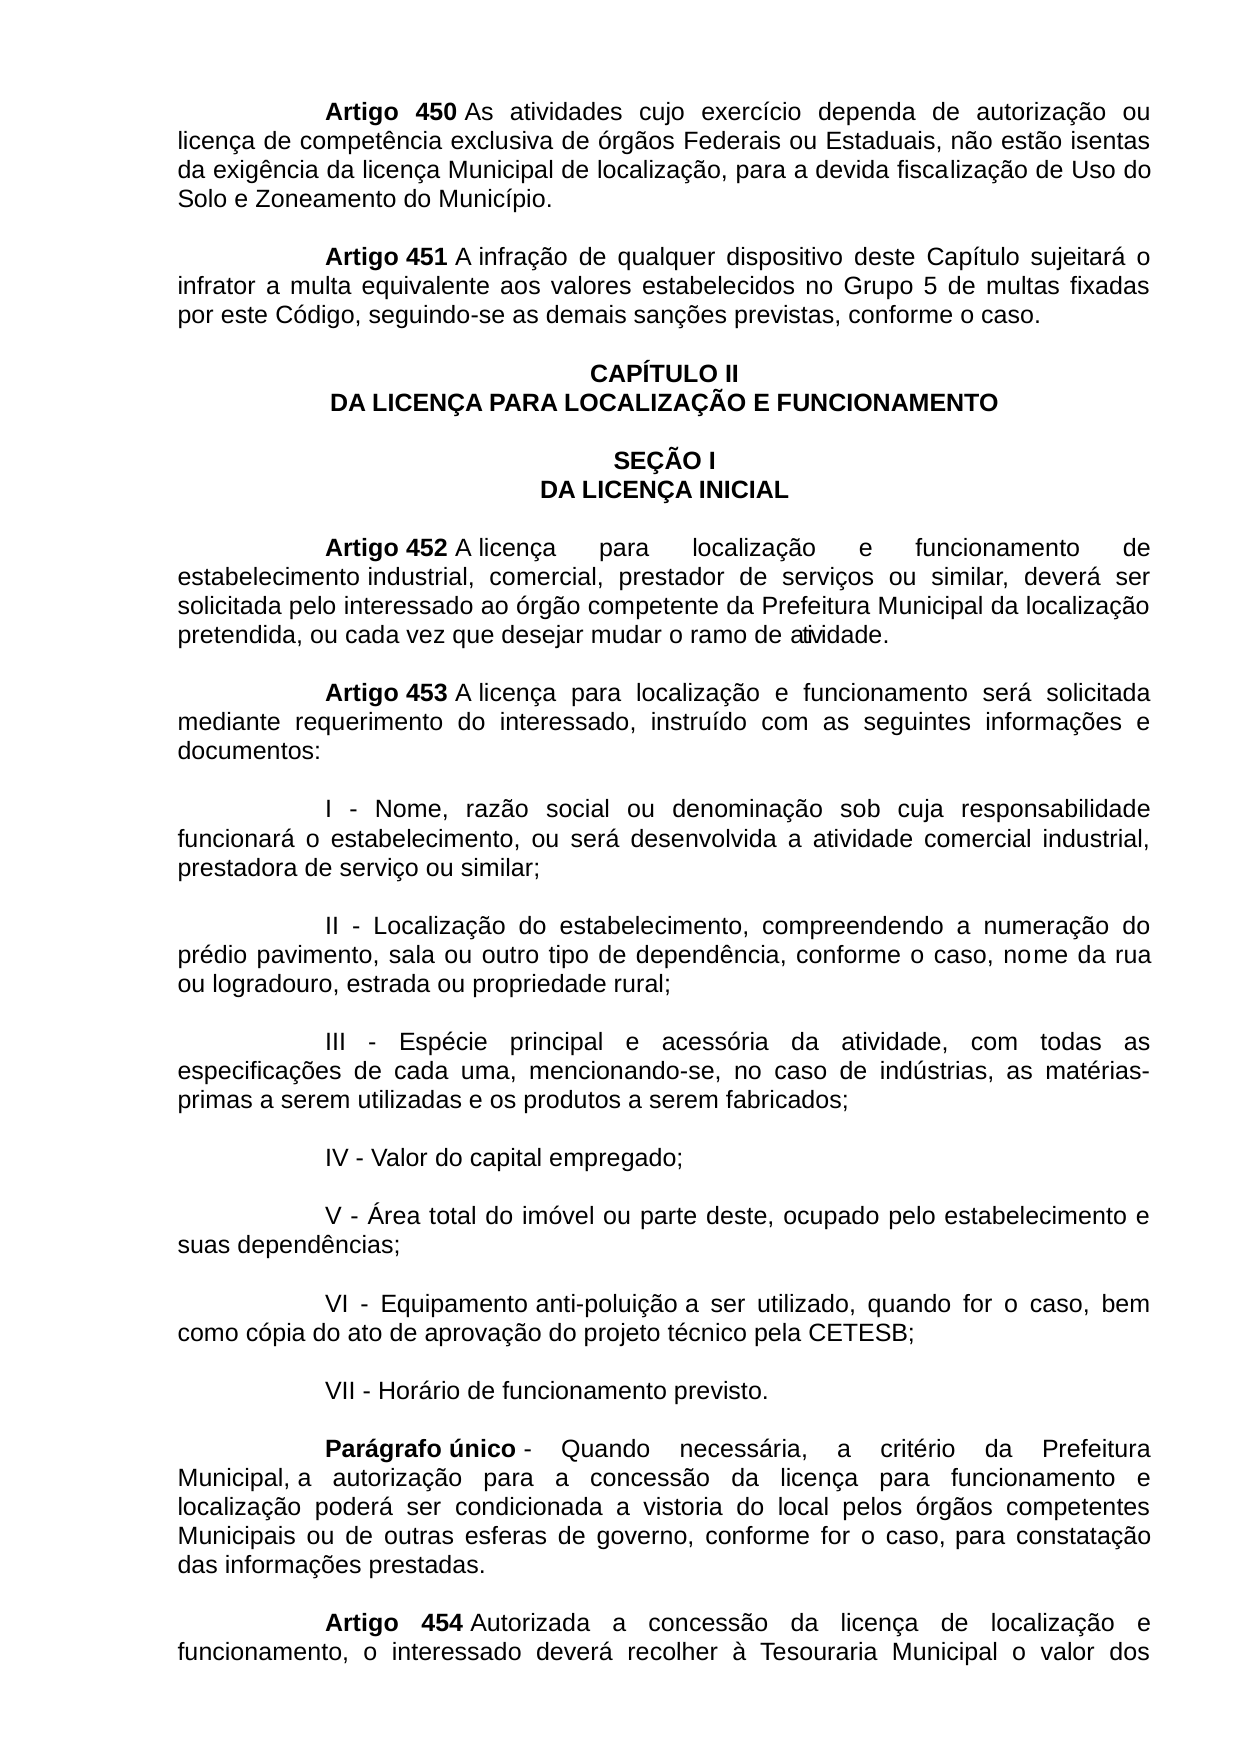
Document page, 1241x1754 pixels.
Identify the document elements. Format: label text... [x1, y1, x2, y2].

text CAPÍTULO II [177, 358, 1152, 387]
text DA LICENÇA INICIAL [177, 475, 1152, 504]
text VI - Equipamento anti-poluição a ser utilizado, quando for o caso, bem como cópia do ato de aprovação do projeto técnico pela CETESB; [177, 1288, 1152, 1347]
text DA LICENÇA PARA LOCALIZAÇÃO E FUNCIONAMENTO [177, 387, 1152, 417]
text VII - Horário de funcionamento previsto. [177, 1376, 1152, 1405]
text Artigo 452 A licença para localização e funcionamento de estabelecimento industrial, comercial, prestador de serviços ou similar, deverá ser solicitada pelo interessado ao órgão competente da Prefeitura Municipal da localização pretendida, ou cada vez que desejar mudar o ramo de ativi­dade. [177, 533, 1152, 649]
text Artigo 450 As atividades cujo exercício dependa de autorização ou licença de competência exclusiva de órgãos Federais ou Estaduais, não estão isentas da exigência da licença Municipal de localização, para a devida fisca­lização de Uso do Solo e Zoneamento do Município. [177, 97, 1152, 213]
text SEÇÃO I [177, 446, 1152, 475]
text V - Área total do imóvel ou parte deste, ocupado pelo estabelecimento e suas dependências; [177, 1201, 1152, 1259]
text Artigo 454 Autorizada a concessão da licença de localização e funcionamento, o interessado deverá recolher à Tesouraria Municipal o valor dos [177, 1608, 1152, 1666]
text III - Espécie principal e acessória da atividade, com todas as especificações de cada uma, mencionando-se, no caso de indústrias, as matérias-primas a serem utilizadas e os produtos a serem fabricados; [177, 1027, 1152, 1114]
text II - Localização do estabelecimento, compreendendo a numeração do prédio pavimento, sala ou outro tipo de dependência, conforme o caso, no­me da rua ou logradouro, estrada ou propriedade rural; [177, 911, 1152, 998]
text IV - Valor do capital empregado; [177, 1143, 1152, 1172]
text Artigo 451 A infração de qualquer dispositivo deste Capítulo sujeitará o infrator a multa equivalente aos valores estabelecidos no Grupo 5 de multas fixadas por este Código, seguindo-se as demais sanções previstas, conforme o caso. [177, 242, 1152, 329]
text Artigo 453 A licença para localização e funcionamento será solicitada mediante requerimento do interessado, instruído com as seguintes informações e documentos: [177, 678, 1152, 765]
text I - Nome, razão social ou denominação sob cuja responsabilidade funcionará o estabelecimento, ou será desenvolvida a atividade comercial industrial, prestadora de serviço ou similar; [177, 794, 1152, 882]
text Parágrafo único - Quando necessária, a critério da Prefeitura Municipal, a autorização para a concessão da licença para funcionamento e localização poderá ser condicionada a vistoria do local pelos órgãos competentes Municipais ou de outras esferas de governo, conforme for o caso, para constatação das informações prestadas. [177, 1434, 1152, 1579]
